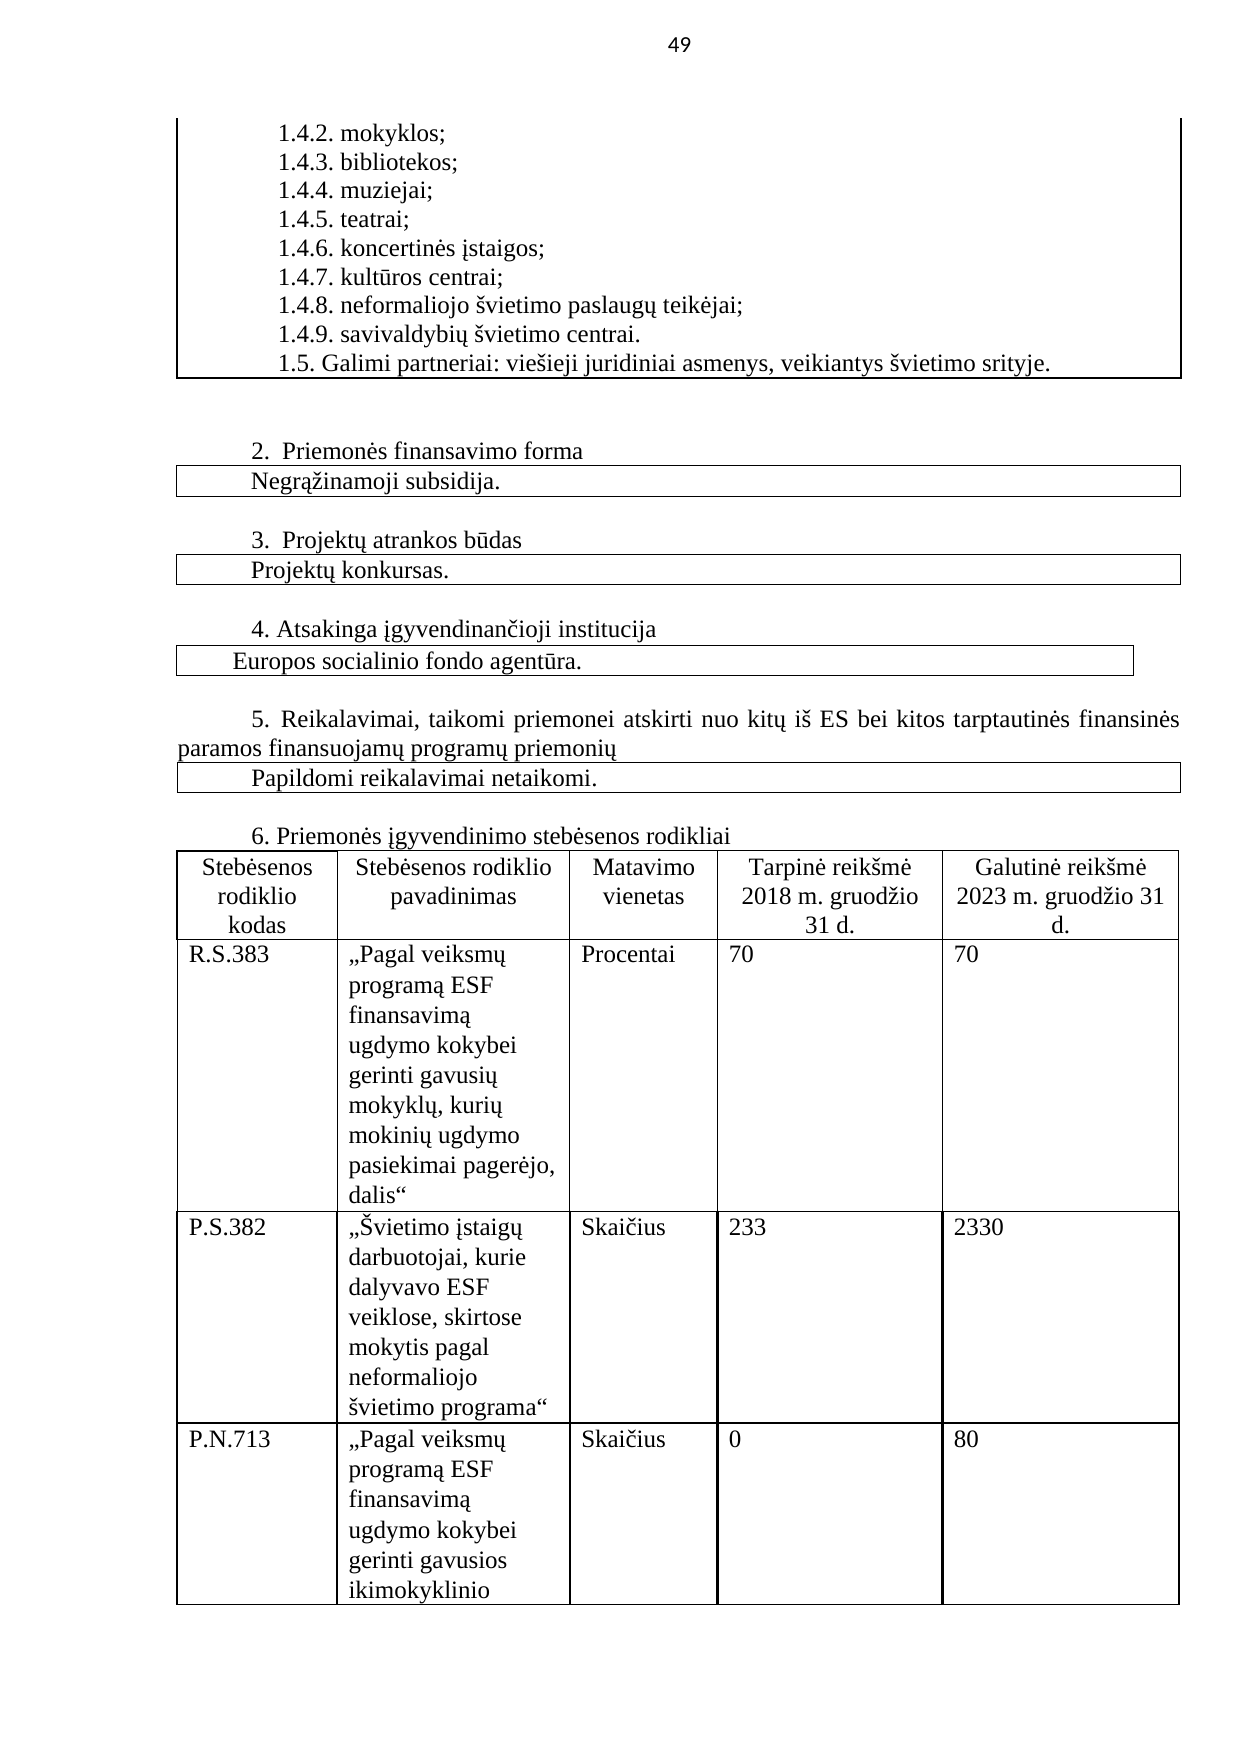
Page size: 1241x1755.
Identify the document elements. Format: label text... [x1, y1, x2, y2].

table_cell P.N.713 [178, 1424, 336, 1604]
table_header Tarpinė reikšmė 2018 m. gruodžio 31 d. [718, 851, 942, 938]
table_header Stebėsenos rodiklio pavadinimas [338, 851, 569, 938]
table_cell P.S.382 [178, 1212, 336, 1422]
text 3. Projektų atrankos būdas [251, 525, 1181, 554]
table_cell R.S.383 [178, 940, 337, 1211]
table_cell Procentai [570, 940, 717, 1211]
table_cell „Pagal veiksmų programą ESF finansavimą ugdymo kokybei gerinti gavusios ikimokyklinio [338, 1424, 569, 1604]
table_cell 1.4.2. mokyklos; 1.4.3. bibliotekos; 1.4.4. muziejai; 1.4.5. teatrai; 1.4.6. koncertinės įstaigos; 1.4.7. kultūros centrai; 1.4.8. neformaliojo švietimo paslaugų teikėjai; 1.4.9. savivaldybių švietimo centrai. [178, 118, 1180, 348]
text 2. Priemonės finansavimo forma [251, 436, 1181, 465]
table_header Stebėsenos rodiklio kodas [178, 852, 337, 938]
text 5. Reikalavimai, taikomi priemonei atskirti nuo kitų iš ES bei kitos tarptautinės finansinės paramos finansuojamų programų priemonių [177, 704, 1181, 762]
table_cell Skaičius [571, 1212, 716, 1422]
table_cell 70 [943, 940, 1178, 1211]
table_cell 233 [719, 1212, 941, 1422]
table_cell 2330 [944, 1212, 1178, 1422]
table_cell 0 [719, 1424, 941, 1604]
table_header Negrąžinamoji subsidija. [177, 466, 1180, 496]
table_cell 1.5. Galimi partneriai: viešieji juridiniai asmenys, veikiantys švietimo srityje. [178, 348, 1180, 377]
table_cell „Švietimo įstaigų darbuotojai, kurie dalyvavo ESF veiklose, skirtose mokytis pagal neformaliojo švietimo programa“ [338, 1212, 569, 1422]
table_cell 70 [718, 940, 942, 1211]
table_cell „Pagal veiksmų programą ESF finansavimą ugdymo kokybei gerinti gavusių mokyklų, kurių mokinių ugdymo pasiekimai pagerėjo, dalis“ [338, 940, 569, 1211]
text 6. Priemonės įgyvendinimo stebėsenos rodikliai [251, 821, 1181, 850]
table_header Galutinė reikšmė 2023 m. gruodžio 31 d. [943, 851, 1178, 938]
text 4. Atsakinga įgyvendinančioji institucija [251, 614, 1181, 642]
table_cell Skaičius [571, 1424, 716, 1604]
table_header Matavimo vienetas [570, 851, 717, 938]
table_header Europos socialinio fondo agentūra. [177, 646, 1133, 674]
table_header Papildomi reikalavimai netaikomi. [178, 763, 1180, 792]
table_cell 80 [944, 1424, 1178, 1604]
table_header Projektų konkursas. [177, 555, 1180, 584]
